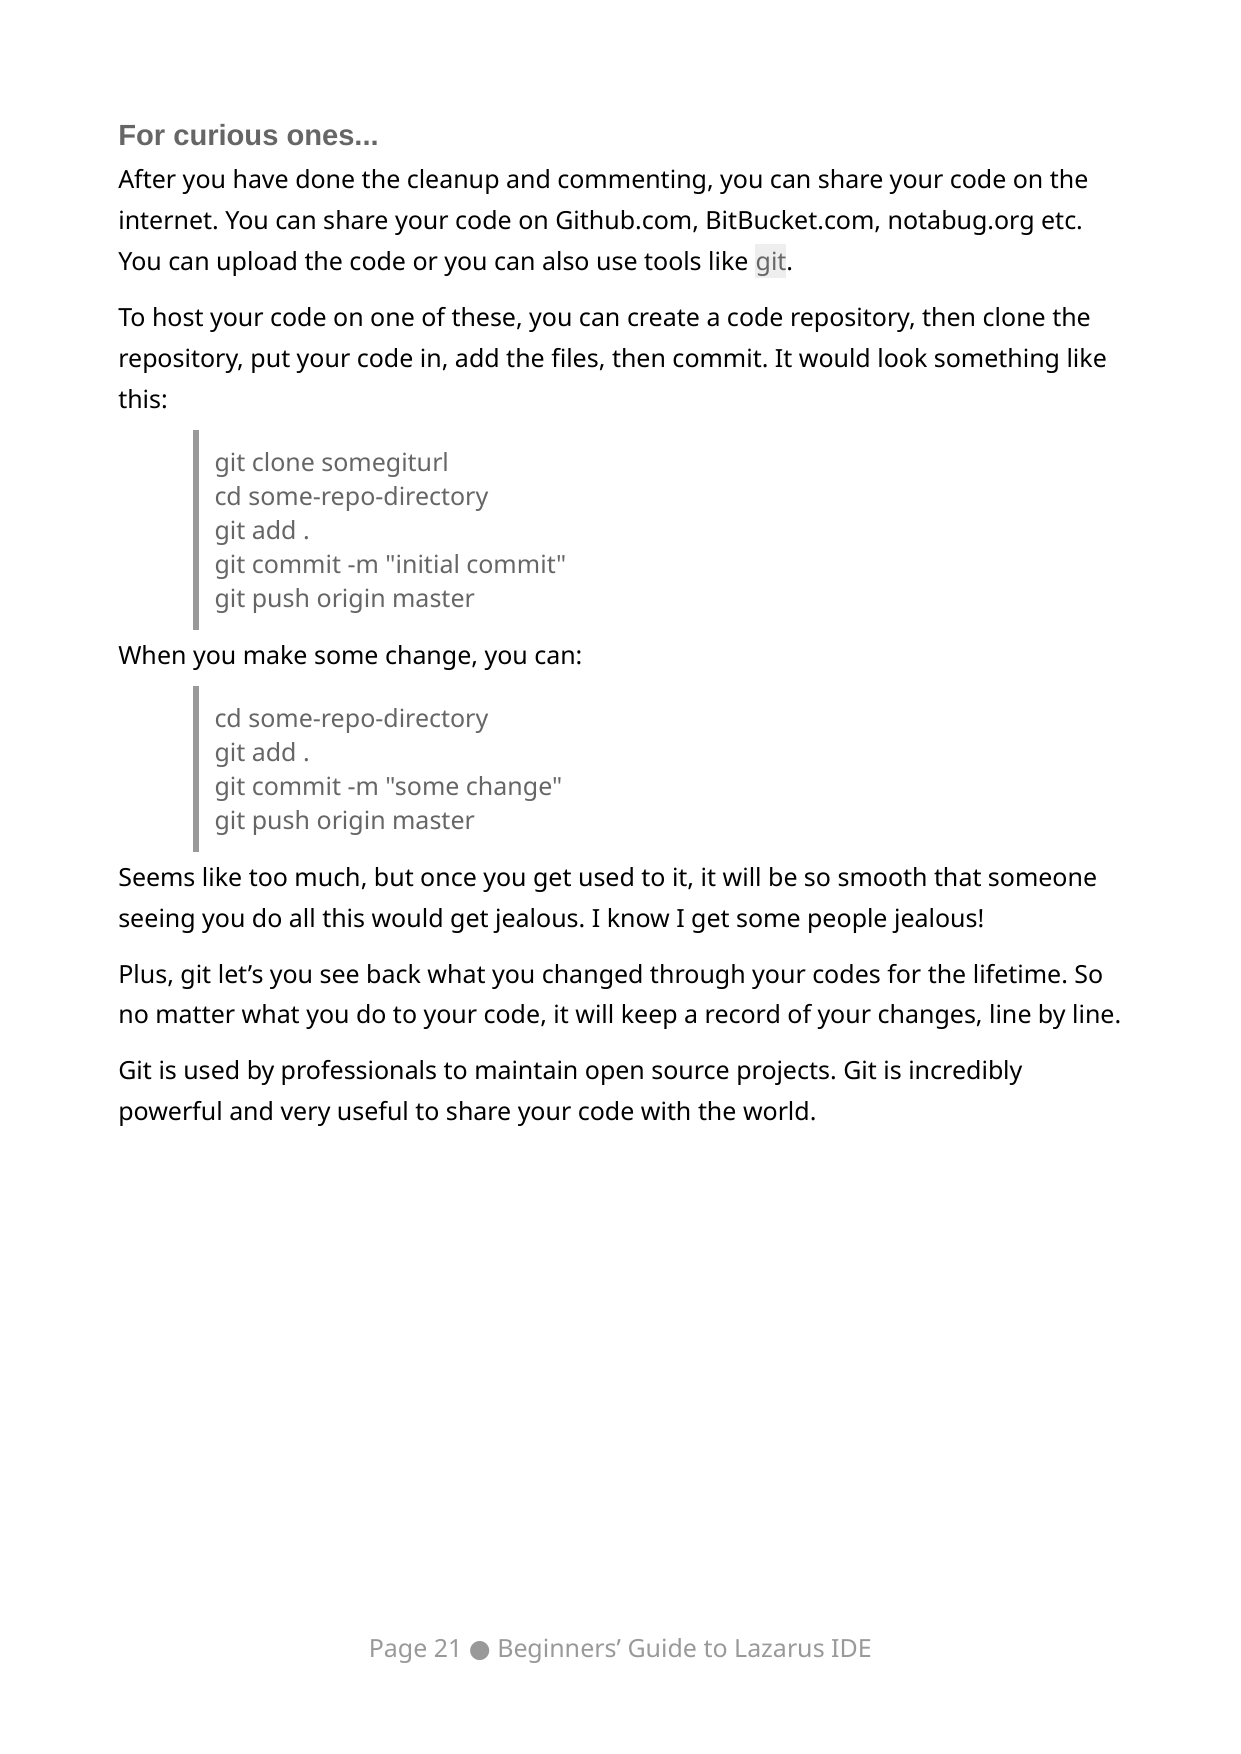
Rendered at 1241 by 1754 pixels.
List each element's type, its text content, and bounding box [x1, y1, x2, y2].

subtitle For curious ones... [118, 118, 1122, 152]
text cd some-repo-directory [199, 686, 1047, 735]
text Seems like too much, but once you get used to it, it will be so smooth that someone seeing you do all this would get jealous. I know I get some people jealous! [118, 859, 1122, 934]
text Git is used by professionals to maintain open source projects. Git is incredibly powerful and very useful to share your code with the world. [118, 1053, 1122, 1128]
text When you make some change, you can: [118, 637, 1122, 672]
text git add . [199, 513, 1047, 547]
text git push origin master [199, 803, 1047, 852]
text To host your code on one of these, you can create a code repository, then clone the repository, put your code in, add the files, then commit. It would look something like this: [118, 300, 1122, 415]
text cd some-repo-directory [199, 479, 1047, 513]
text git push origin master [199, 581, 1047, 630]
text git commit -m "initial commit" [199, 547, 1047, 581]
text After you have done the cleanup and commenting, you can share your code on the internet. You can share your code on Github.com, BitBucket.com, notabug.org etc. You can upload the code or you can also use tools like git. [118, 162, 1122, 278]
text git commit -m "some change" [199, 769, 1047, 803]
text Plus, git let’s you see back what you changed through your codes for the lifetime. So no matter what you do to your code, it will keep a record of your changes, line by line. [118, 956, 1122, 1031]
text git add . [199, 735, 1047, 769]
text git clone somegiturl [199, 430, 1047, 479]
